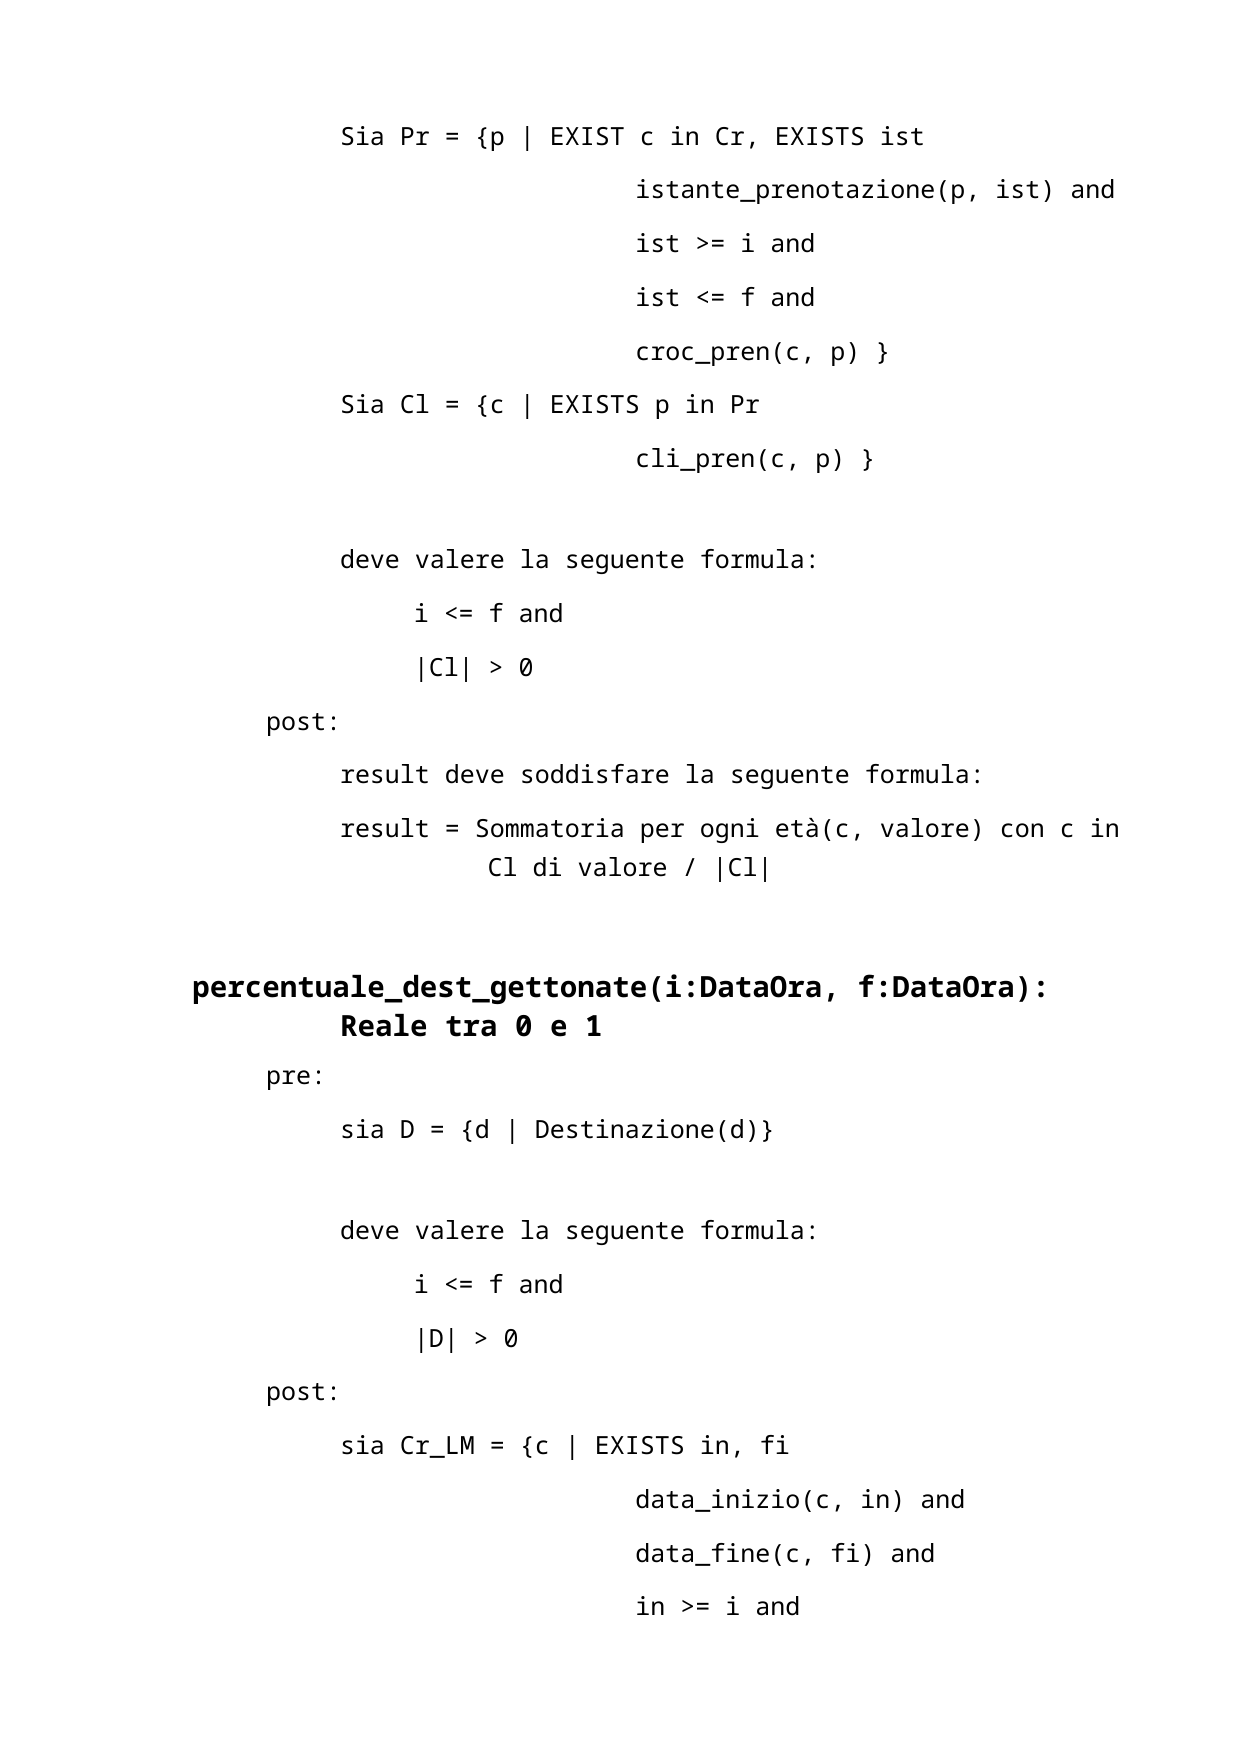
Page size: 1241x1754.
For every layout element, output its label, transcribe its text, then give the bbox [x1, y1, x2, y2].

text ist <= f and [118, 279, 1122, 313]
text croc_pren(c, p) } [118, 333, 1122, 367]
text Sia Pr = {p | EXIST c in Cr, EXISTS ist [118, 118, 1122, 152]
text result = Sommatoria per ogni età(c, valore) con c in Cl di valore / |Cl| [118, 811, 1122, 884]
text in >= i and [118, 1589, 1122, 1623]
text data_fine(c, fi) and [118, 1535, 1122, 1569]
text post: [118, 1374, 1122, 1408]
text sia Cr_LM = {c | EXISTS in, fi [118, 1428, 1122, 1462]
text sia D = {d | Destinazione(d)} [118, 1111, 1122, 1146]
text cli_pren(c, p) } [118, 441, 1122, 475]
text data_inizio(c, in) and [118, 1482, 1122, 1516]
text result deve soddisfare la seguente formula: [118, 757, 1122, 791]
text post: [118, 703, 1122, 737]
text ist >= i and [118, 226, 1122, 260]
text pre: [118, 1058, 1122, 1092]
text |D| > 0 [118, 1320, 1122, 1354]
subtitle percentuale_dest_gettonate(i:DataOra, f:DataOra): Reale tra 0 e 1 [118, 966, 1122, 1045]
text Sia Cl = {c | EXISTS p in Pr [118, 387, 1122, 421]
text i <= f and [118, 1267, 1122, 1301]
text istante_prenotazione(p, ist) and [118, 172, 1122, 206]
text |Cl| > 0 [118, 649, 1122, 683]
text deve valere la seguente formula: [118, 542, 1122, 576]
text deve valere la seguente formula: [118, 1213, 1122, 1247]
text i <= f and [118, 596, 1122, 630]
